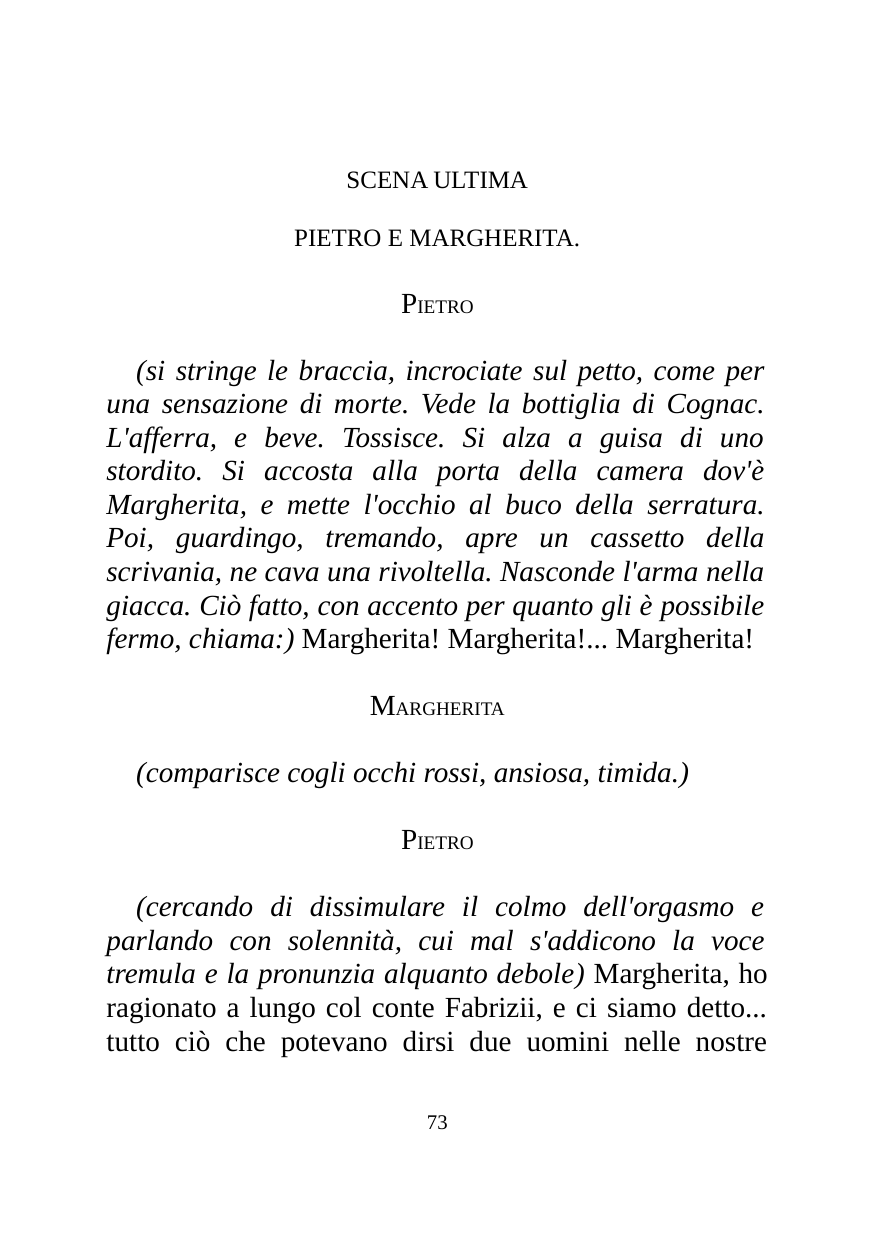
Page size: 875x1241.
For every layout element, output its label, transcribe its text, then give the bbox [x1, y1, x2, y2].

text Pietro [106, 822, 768, 856]
text Margherita [106, 688, 768, 722]
text (cercando di dissimulare il colmo dell'orgasmo e parlando con solennità, cui mal s'addicono la voce tremula e la pronunzia alquanto debole) Margherita, ho ragionato a lungo col conte Fabrizii, e ci siamo detto... tutto ciò che potevano dirsi due uomini nelle nostre [106, 889, 768, 1057]
text PIETRO E MARGHERITA. [106, 223, 768, 252]
text (comparisce cogli occhi rossi, ansiosa, timida.) [106, 755, 768, 789]
subtitle SCENA ULTIMA [106, 165, 768, 194]
text Pietro [106, 286, 768, 319]
text (si stringe le braccia, incrociate sul petto, come per una sensazione di morte. Vede la bottiglia di Cognac. L'afferra, e beve. Tossisce. Si alza a guisa di uno stordito. Si accosta alla porta della camera dov'è Margherita, e mette l'occhio al buco della serratura. Poi, guardingo, tremando, apre un cassetto della scrivania, ne cava una rivoltella. Nasconde l'arma nella giacca. Ciò fatto, con accento per quanto gli è possibile fermo, chiama:) Margherita! Margherita!... Margherita! [106, 353, 768, 655]
